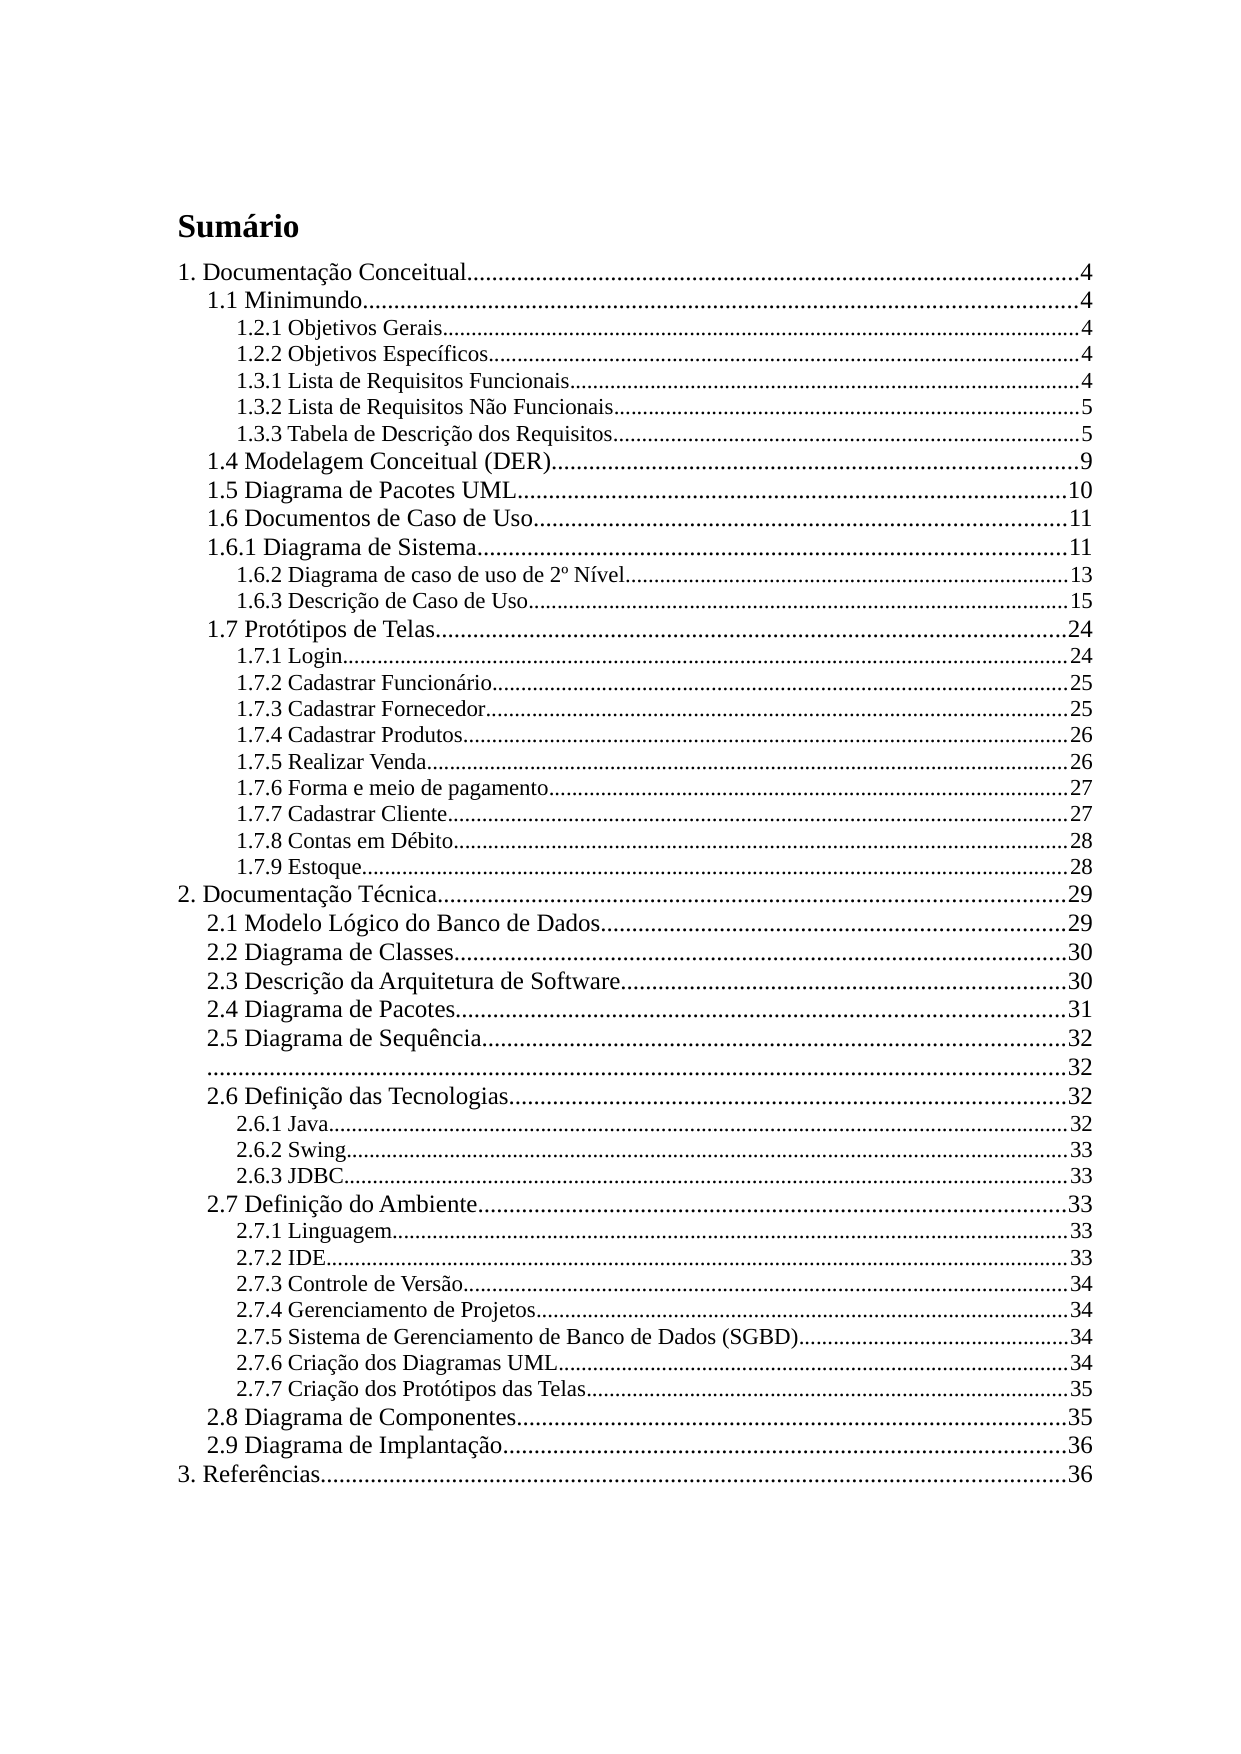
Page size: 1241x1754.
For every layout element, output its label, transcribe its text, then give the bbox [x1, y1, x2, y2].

text 1.3.3 Tabela de Descrição dos Requisitos 5 [236, 419, 1093, 446]
text 1.7 Protótipos de Telas 24 [207, 614, 1093, 642]
text 1. Documentação Conceitual 4 [177, 257, 1093, 285]
text 1.6.3 Descrição de Caso de Uso 15 [236, 587, 1093, 614]
text 1.7.4 Cadastrar Produtos 26 [236, 721, 1093, 748]
text 2.7.1 Linguagem 33 [236, 1217, 1093, 1244]
text 2.7.4 Gerenciamento de Projetos 34 [236, 1296, 1093, 1323]
text 2.9 Diagrama de Implantação 36 [207, 1431, 1093, 1459]
text 2.8 Diagrama de Componentes 35 [207, 1402, 1093, 1431]
text 1.5 Diagrama de Pacotes UML 10 [207, 475, 1093, 503]
text 1.3.2 Lista de Requisitos Não Funcionais 5 [236, 393, 1093, 419]
text 1.4 Modelagem Conceitual (DER) 9 [207, 446, 1093, 475]
text 1.1 Minimundo 4 [207, 285, 1093, 314]
text 2.7.6 Criação dos Diagramas UML 34 [236, 1349, 1093, 1376]
subtitle Sumário [177, 206, 1093, 244]
text 1.7.2 Cadastrar Funcionário 25 [236, 669, 1093, 695]
text 1.7.9 Estoque 28 [236, 853, 1093, 879]
text 2.3 Descrição da Arquitetura de Software 30 [207, 966, 1093, 994]
text 2.6.3 JDBC 33 [236, 1162, 1093, 1189]
text 2.7.5 Sistema de Gerenciamento de Banco de Dados (SGBD) 34 [236, 1323, 1093, 1349]
text 2. Documentação Técnica 29 [177, 879, 1093, 908]
text 2.7 Definição do Ambiente 33 [207, 1189, 1093, 1217]
text 3. Referências 36 [177, 1459, 1093, 1488]
text 1.7.5 Realizar Venda 26 [236, 748, 1093, 774]
text 2.7.7 Criação dos Protótipos das Telas 35 [236, 1376, 1093, 1402]
text 2.1 Modelo Lógico do Banco de Dados 29 [207, 908, 1093, 937]
text 2.5 Diagrama de Sequência 32 [207, 1023, 1093, 1052]
text 2.7.2 IDE 33 [236, 1244, 1093, 1270]
text 2.6.2 Swing 33 [236, 1136, 1093, 1162]
text 2.6 Definição das Tecnologias 32 [207, 1081, 1093, 1109]
text 1.7.8 Contas em Débito 28 [236, 827, 1093, 853]
text 1.6.1 Diagrama de Sistema 11 [207, 532, 1093, 561]
text 32 [207, 1052, 1093, 1081]
text 1.2.1 Objetivos Gerais 4 [236, 314, 1093, 341]
text 1.7.1 Login 24 [236, 642, 1093, 669]
text 1.6 Documentos de Caso de Uso 11 [207, 503, 1093, 532]
text 1.7.3 Cadastrar Fornecedor 25 [236, 695, 1093, 721]
text 1.7.6 Forma e meio de pagamento 27 [236, 774, 1093, 801]
text 1.6.2 Diagrama de caso de uso de 2º Nível 13 [236, 561, 1093, 587]
text 2.6.1 Java 32 [236, 1109, 1093, 1136]
text 2.2 Diagrama de Classes 30 [207, 937, 1093, 966]
text 1.7.7 Cadastrar Cliente 27 [236, 801, 1093, 827]
text 2.7.3 Controle de Versão 34 [236, 1270, 1093, 1296]
text 1.3.1 Lista de Requisitos Funcionais 4 [236, 367, 1093, 393]
text 2.4 Diagrama de Pacotes 31 [207, 994, 1093, 1023]
text 1.2.2 Objetivos Específicos 4 [236, 341, 1093, 367]
